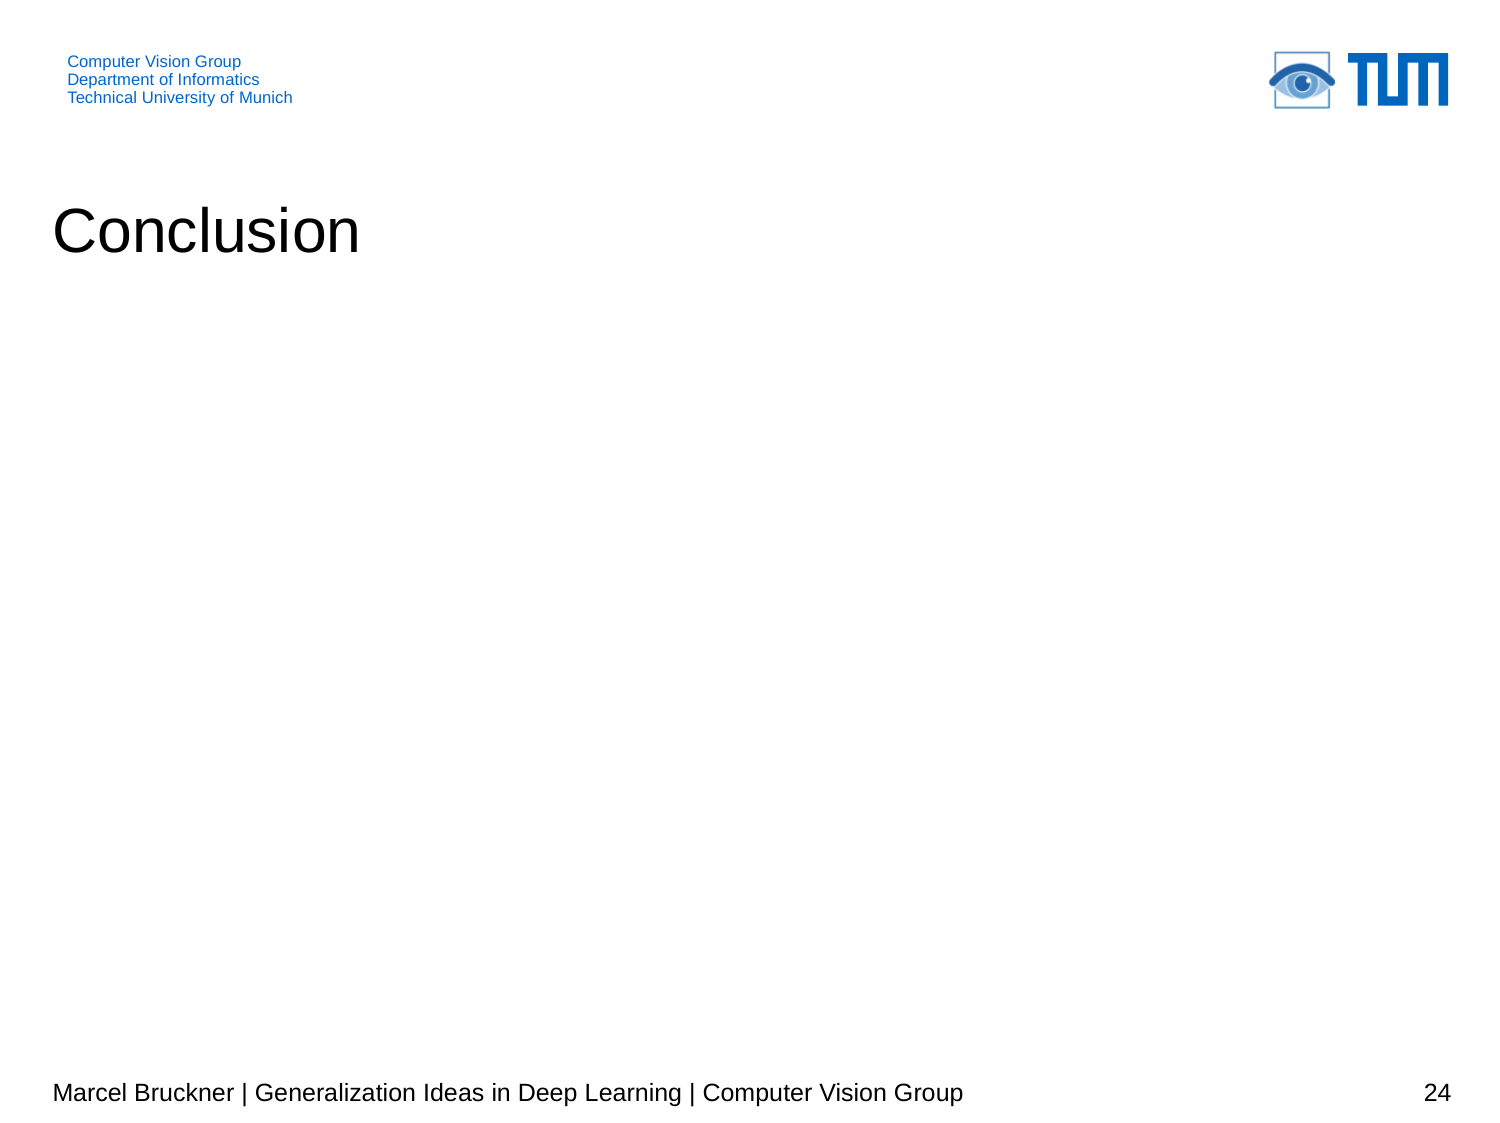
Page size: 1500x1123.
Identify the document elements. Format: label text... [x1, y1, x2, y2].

title Conclusion [52, 195, 1453, 266]
picture [1269, 47, 1335, 113]
